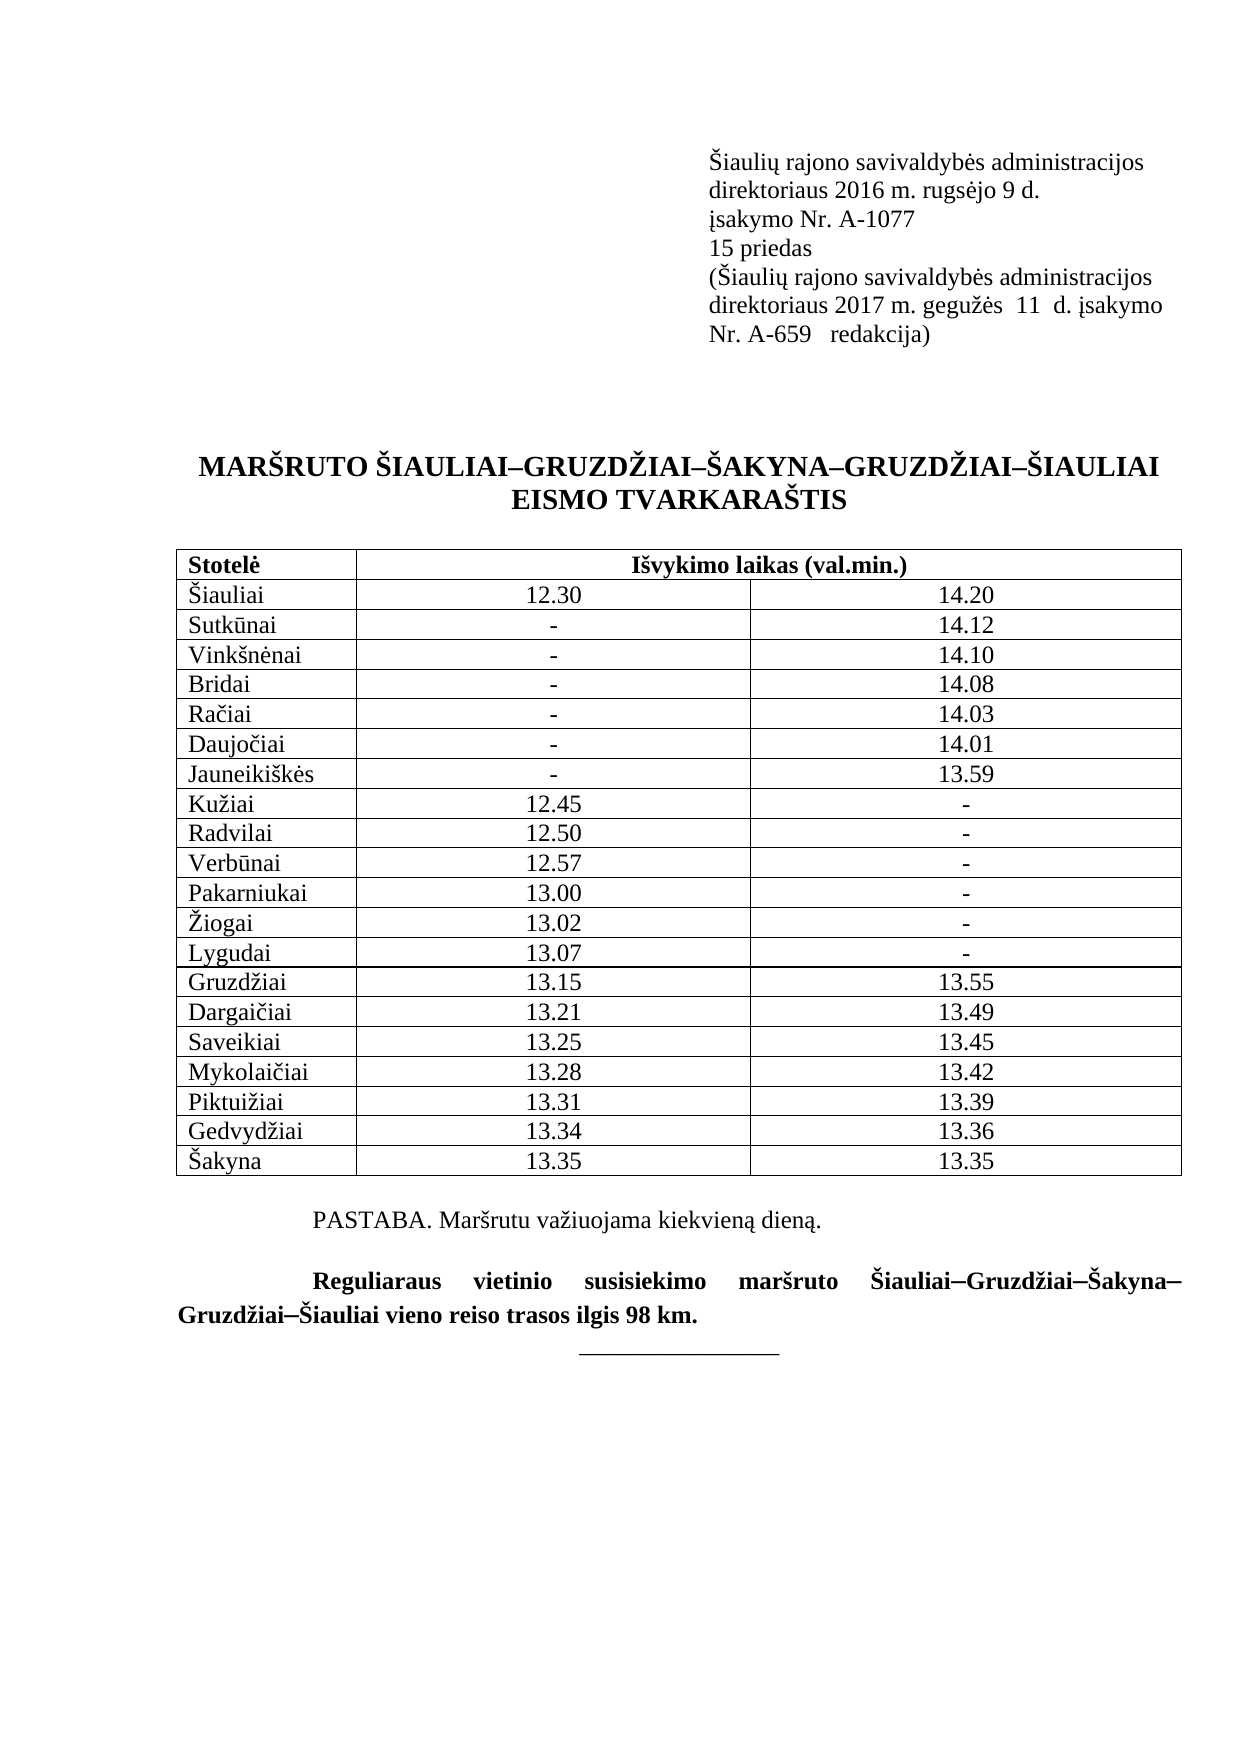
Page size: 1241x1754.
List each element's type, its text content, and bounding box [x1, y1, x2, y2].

table_cell - [357, 670, 750, 698]
table_cell 14.03 [751, 699, 1181, 728]
table_cell 13.15 [357, 968, 750, 996]
text Reguliaraus vietinio susisiekimo maršruto Šiauliai–Gruzdžiai–Šakyna–Gruzdžiai–Šiauliai vieno reiso trasos ilgis 98 km. [177, 1262, 1181, 1329]
table_cell 14.01 [751, 729, 1181, 758]
table_cell - [357, 610, 750, 639]
table_cell 13.42 [751, 1057, 1181, 1086]
table_cell Žiogai [177, 908, 356, 937]
table_cell Daujočiai [177, 729, 356, 758]
table_cell - [751, 848, 1181, 877]
table_cell 13.25 [357, 1027, 750, 1056]
table_cell 12.57 [357, 848, 750, 877]
table_cell Gruzdžiai [177, 968, 356, 996]
table_cell 12.45 [357, 789, 750, 817]
table_cell 13.34 [357, 1116, 750, 1145]
table_cell Pakarniukai [177, 878, 356, 907]
table_cell 12.30 [357, 580, 750, 609]
table_cell 14.08 [751, 670, 1181, 698]
table_cell Gedvydžiai [177, 1116, 356, 1145]
table_cell 13.39 [751, 1087, 1181, 1115]
table_cell - [751, 908, 1181, 937]
table_cell - [357, 759, 750, 788]
text Šiaulių rajono savivaldybės administracijos direktoriaus 2016 m. rugsėjo 9 d. [709, 147, 1181, 204]
table_cell - [751, 819, 1181, 847]
text MARŠRUTO ŠIAULIAI–GRUZDŽIAI–ŠAKYNA–GRUZDŽIAI–ŠIAULIAI EISMO TVARKARAŠTIS [177, 449, 1181, 516]
table_cell Radvilai [177, 819, 356, 847]
table_cell 13.07 [357, 938, 750, 966]
table_cell - [357, 729, 750, 758]
text (Šiaulių rajono savivaldybės administracijos direktoriaus 2017 m. gegužės 11 d. įsakymo [709, 262, 1181, 319]
table_cell Šakyna [177, 1146, 356, 1175]
table_cell Bridai [177, 670, 356, 698]
text 15 priedas [709, 233, 1181, 262]
table_cell 13.36 [751, 1116, 1181, 1145]
table_cell - [357, 699, 750, 728]
table_cell 13.00 [357, 878, 750, 907]
table_cell Piktuižiai [177, 1087, 356, 1115]
table_cell Vinkšnėnai [177, 640, 356, 668]
table_cell Račiai [177, 699, 356, 728]
table_cell - [357, 640, 750, 668]
table_cell Mykolaičiai [177, 1057, 356, 1086]
table_cell 13.31 [357, 1087, 750, 1115]
table_cell 14.20 [751, 580, 1181, 609]
text PASTABA. Maršrutu važiuojama kiekvieną dieną. [177, 1205, 1181, 1233]
table_header Stotelė [177, 550, 356, 579]
text ________________ [177, 1329, 1181, 1358]
table_cell - [751, 938, 1181, 966]
table_cell 14.10 [751, 640, 1181, 668]
text Nr. A-659 redakcija) [709, 319, 1181, 348]
table_cell 13.55 [751, 968, 1181, 996]
text įsakymo Nr. A-1077 [709, 204, 1181, 233]
table_cell Kužiai [177, 789, 356, 817]
table_cell Lygudai [177, 938, 356, 966]
table_cell Verbūnai [177, 848, 356, 877]
table_cell 13.49 [751, 997, 1181, 1026]
table_cell Jauneikiškės [177, 759, 356, 788]
table_cell Šiauliai [177, 580, 356, 609]
table_cell 13.35 [357, 1146, 750, 1175]
table_cell 12.50 [357, 819, 750, 847]
table_cell Saveikiai [177, 1027, 356, 1056]
table_cell - [751, 878, 1181, 907]
table_cell 13.35 [751, 1146, 1181, 1175]
table_header Išvykimo laikas (val.min.) [357, 550, 1181, 579]
table_cell 13.59 [751, 759, 1181, 788]
table_cell 13.21 [357, 997, 750, 1026]
table_cell 13.28 [357, 1057, 750, 1086]
table_cell Dargaičiai [177, 997, 356, 1026]
table_cell 14.12 [751, 610, 1181, 639]
table_cell 13.02 [357, 908, 750, 937]
table_cell Sutkūnai [177, 610, 356, 639]
table_cell 13.45 [751, 1027, 1181, 1056]
table_cell - [751, 789, 1181, 817]
